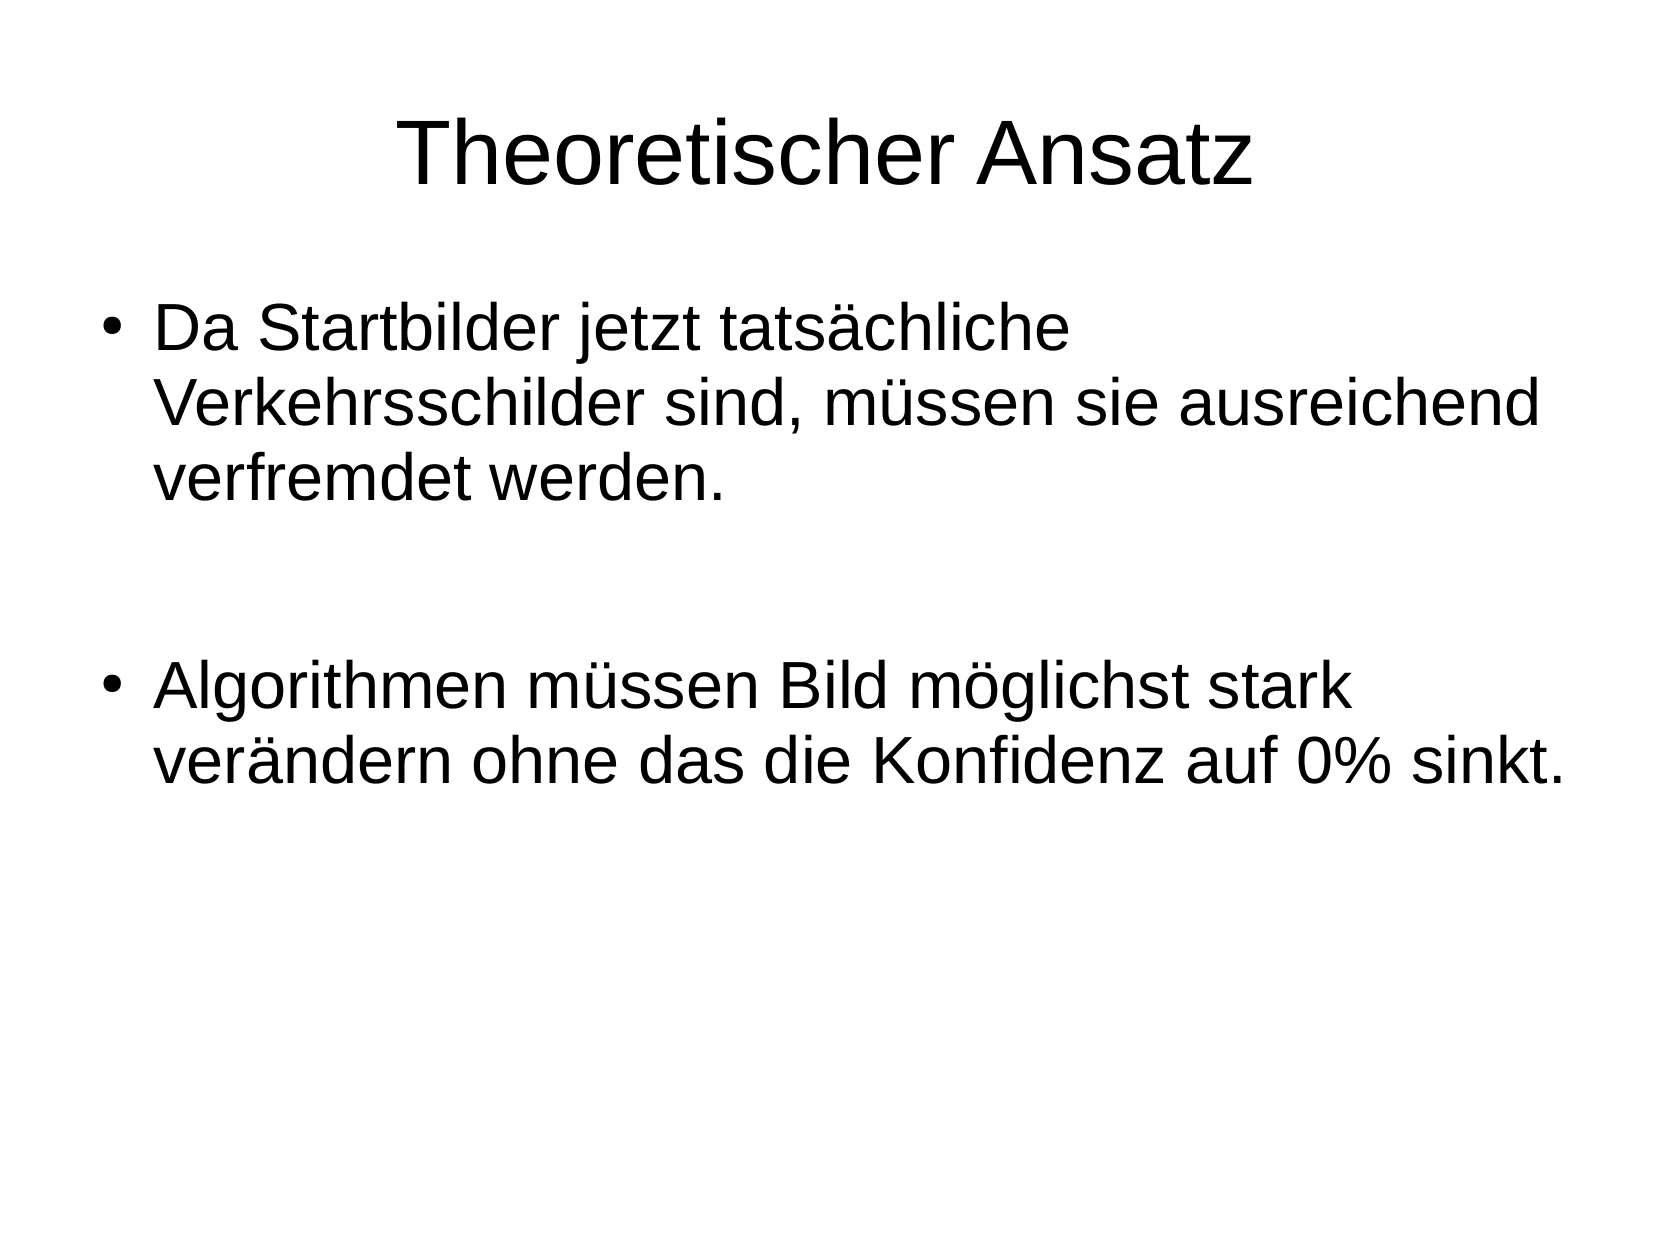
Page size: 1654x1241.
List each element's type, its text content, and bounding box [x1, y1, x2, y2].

list Da Startbilder jetzt tatsächliche Verkehrsschilder sind, müssen sie ausreichend verfremdet werden. Algorithmen müssen Bild möglichst stark verändern ohne das die Konfidenz auf 0% sinkt. [82, 290, 1571, 1010]
title Theoretischer Ansatz [82, 49, 1571, 257]
